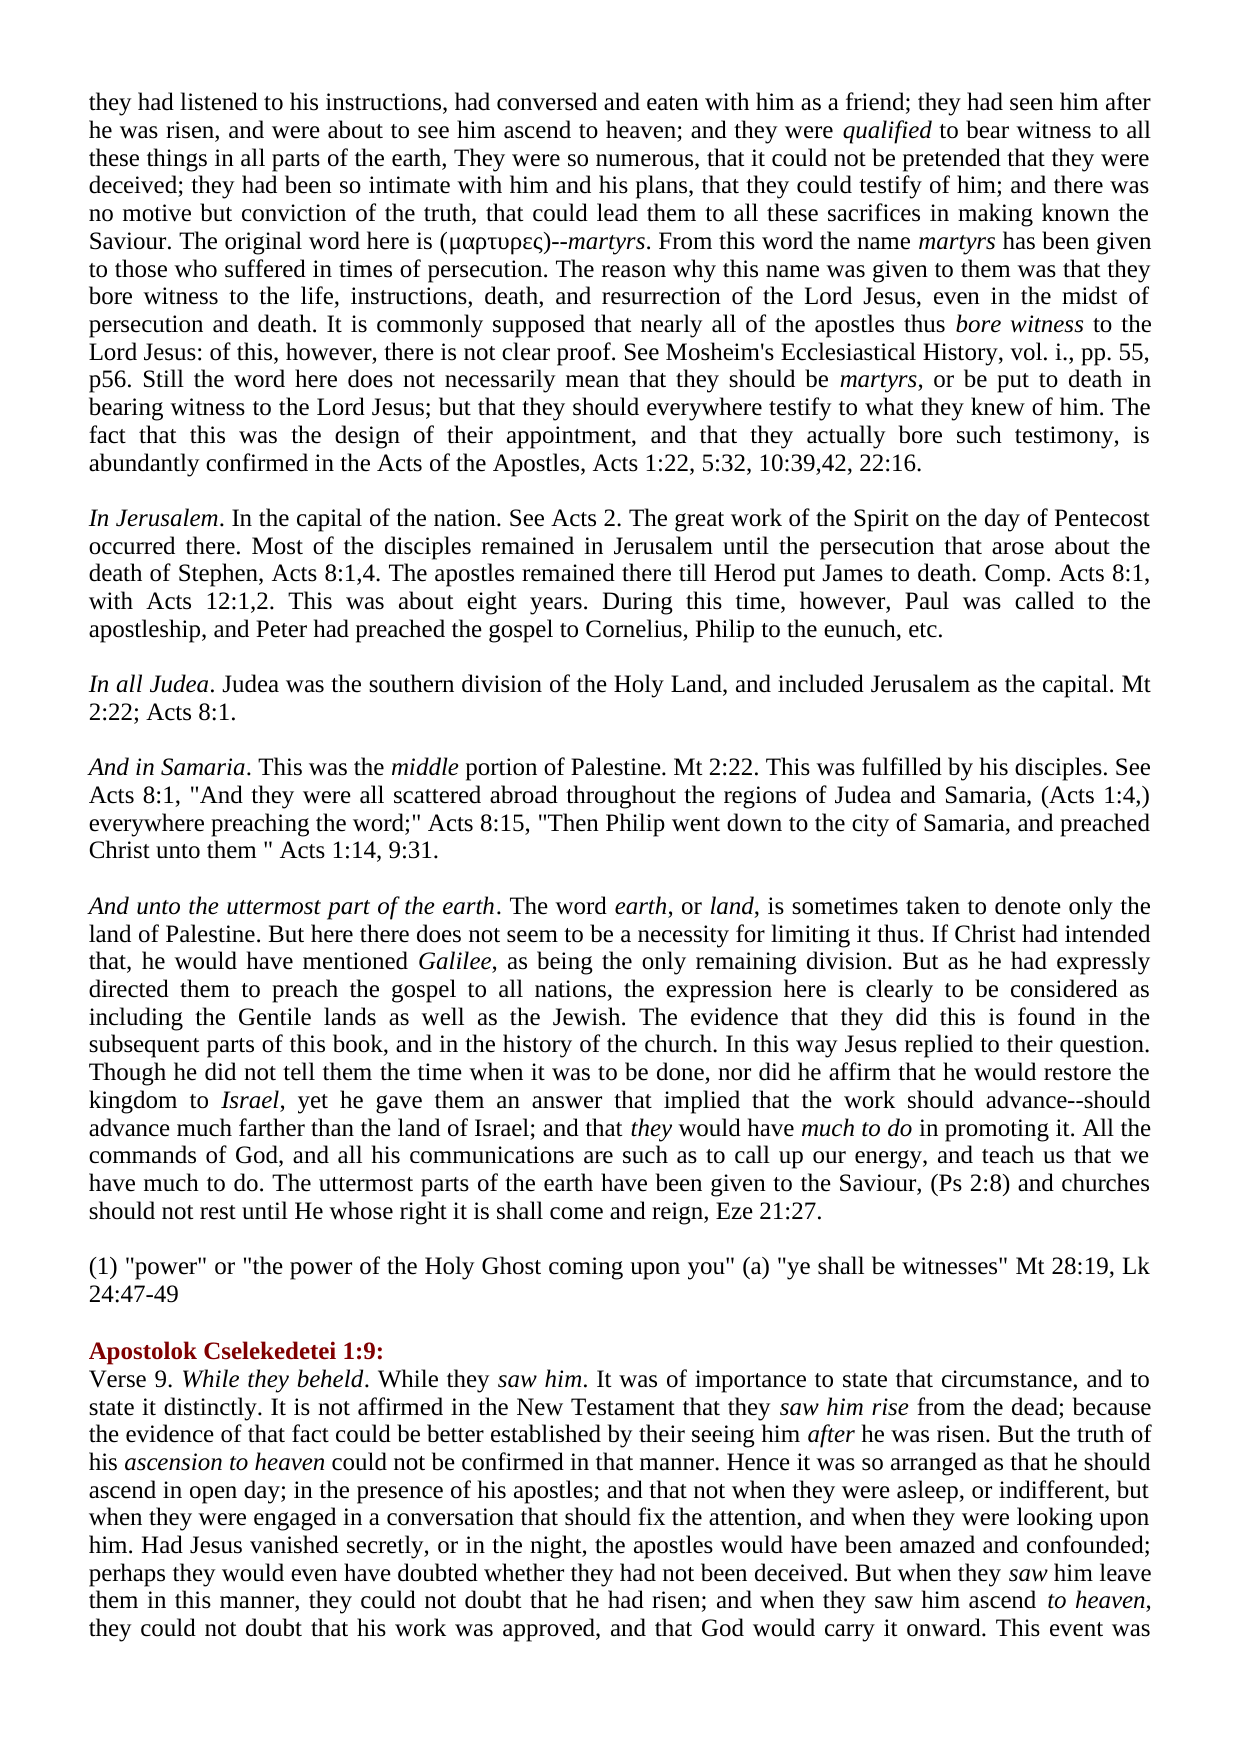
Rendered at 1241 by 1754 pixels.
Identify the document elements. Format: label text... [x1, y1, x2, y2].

text Apostolok Cselekedetei 1:9: [88, 1337, 1152, 1365]
text they had listened to his instructions, had conversed and eaten with him as a friend; they had seen him after he was risen, and were about to see him ascend to heaven; and they were qualified to bear witness to all these things in all parts of the earth, They were so numerous, that it could not be pretended that they were deceived; they had been so intimate with him and his plans, that they could testify of him; and there was no motive but conviction of the truth, that could lead them to all these sacrifices in making known the Saviour. The original word here is (μαρτυρες)--martyrs. From this word the name martyrs has been given to those who suffered in times of persecution. The reason why this name was given to them was that they bore witness to the life, instructions, death, and resurrection of the Lord Jesus, even in the midst of persecution and death. It is commonly supposed that nearly all of the apostles thus bore witness to the Lord Jesus: of this, however, there is not clear proof. See Mosheim's Ecclesiastical History, vol. i., pp. 55, p56. Still the word here does not necessarily mean that they should be martyrs, or be put to death in bearing witness to the Lord Jesus; but that they should everywhere testify to what they knew of him. The fact that this was the design of their appointment, and that they actually bore such testimony, is abundantly confirmed in the Acts of the Apostles, Acts 1:22, 5:32, 10:39,42, 22:16. In Jerusalem. In the capital of the nation. See Acts 2. The great work of the Spirit on the day of Pentecost occurred there. Most of the disciples remained in Jerusalem until the persecution that arose about the death of Stephen, Acts 8:1,4. The apostles remained there till Herod put James to death. Comp. Acts 8:1, with Acts 12:1,2. This was about eight years. During this time, however, Paul was called to the apostleship, and Peter had preached the gospel to Cornelius, Philip to the eunuch, etc. In all Judea. Judea was the southern division of the Holy Land, and included Jerusalem as the capital. Mt 2:22; Acts 8:1. And in Samaria. This was the middle portion of Palestine. Mt 2:22. This was fulfilled by his disciples. See Acts 8:1, "And they were all scattered abroad throughout the regions of Judea and Samaria, (Acts 1:4,) everywhere preaching the word;" Acts 8:15, "Then Philip went down to the city of Samaria, and preached Christ unto them " Acts 1:14, 9:31. And unto the uttermost part of the earth. The word earth, or land, is sometimes taken to denote only the land of Palestine. But here there does not seem to be a necessity for limiting it thus. If Christ had intended that, he would have mentioned Galilee, as being the only remaining division. But as he had expressly directed them to preach the gospel to all nations, the expression here is clearly to be considered as including the Gentile lands as well as the Jewish. The evidence that they did this is found in the subsequent parts of this book, and in the history of the church. In this way Jesus replied to their question. Though he did not tell them the time when it was to be done, nor did he affirm that he would restore the kingdom to Israel, yet he gave them an answer that implied that the work should advance--should advance much farther than the land of Israel; and that they would have much to do in promoting it. All the commands of God, and all his communications are such as to call up our energy, and teach us that we have much to do. The uttermost parts of the earth have been given to the Saviour, (Ps 2:8) and churches should not rest until He whose right it is shall come and reign, Eze 21:27. (1) "power" or "the power of the Holy Ghost coming upon you" (a) "ye shall be witnesses" Mt 28:19, Lk 24:47-49 [88, 88, 1152, 1308]
text Verse 9. While they beheld. While they saw him. It was of importance to state that circumstance, and to state it distinctly. It is not affirmed in the New Testament that they saw him rise from the dead; because the evidence of that fact could be better established by their seeing him after he was risen. But the truth of his ascension to heaven could not be confirmed in that manner. Hence it was so arranged as that he should ascend in open day; in the presence of his apostles; and that not when they were asleep, or indifferent, but when they were engaged in a conversation that should fix the attention, and when they were looking upon him. Had Jesus vanished secretly, or in the night, the apostles would have been amazed and confounded; perhaps they would even have doubted whether they had not been deceived. But when they saw him leave them in this manner, they could not doubt that he had risen; and when they saw him ascend to heaven, they could not doubt that his work was approved, and that God would carry it onward. This event was [88, 1365, 1152, 1642]
